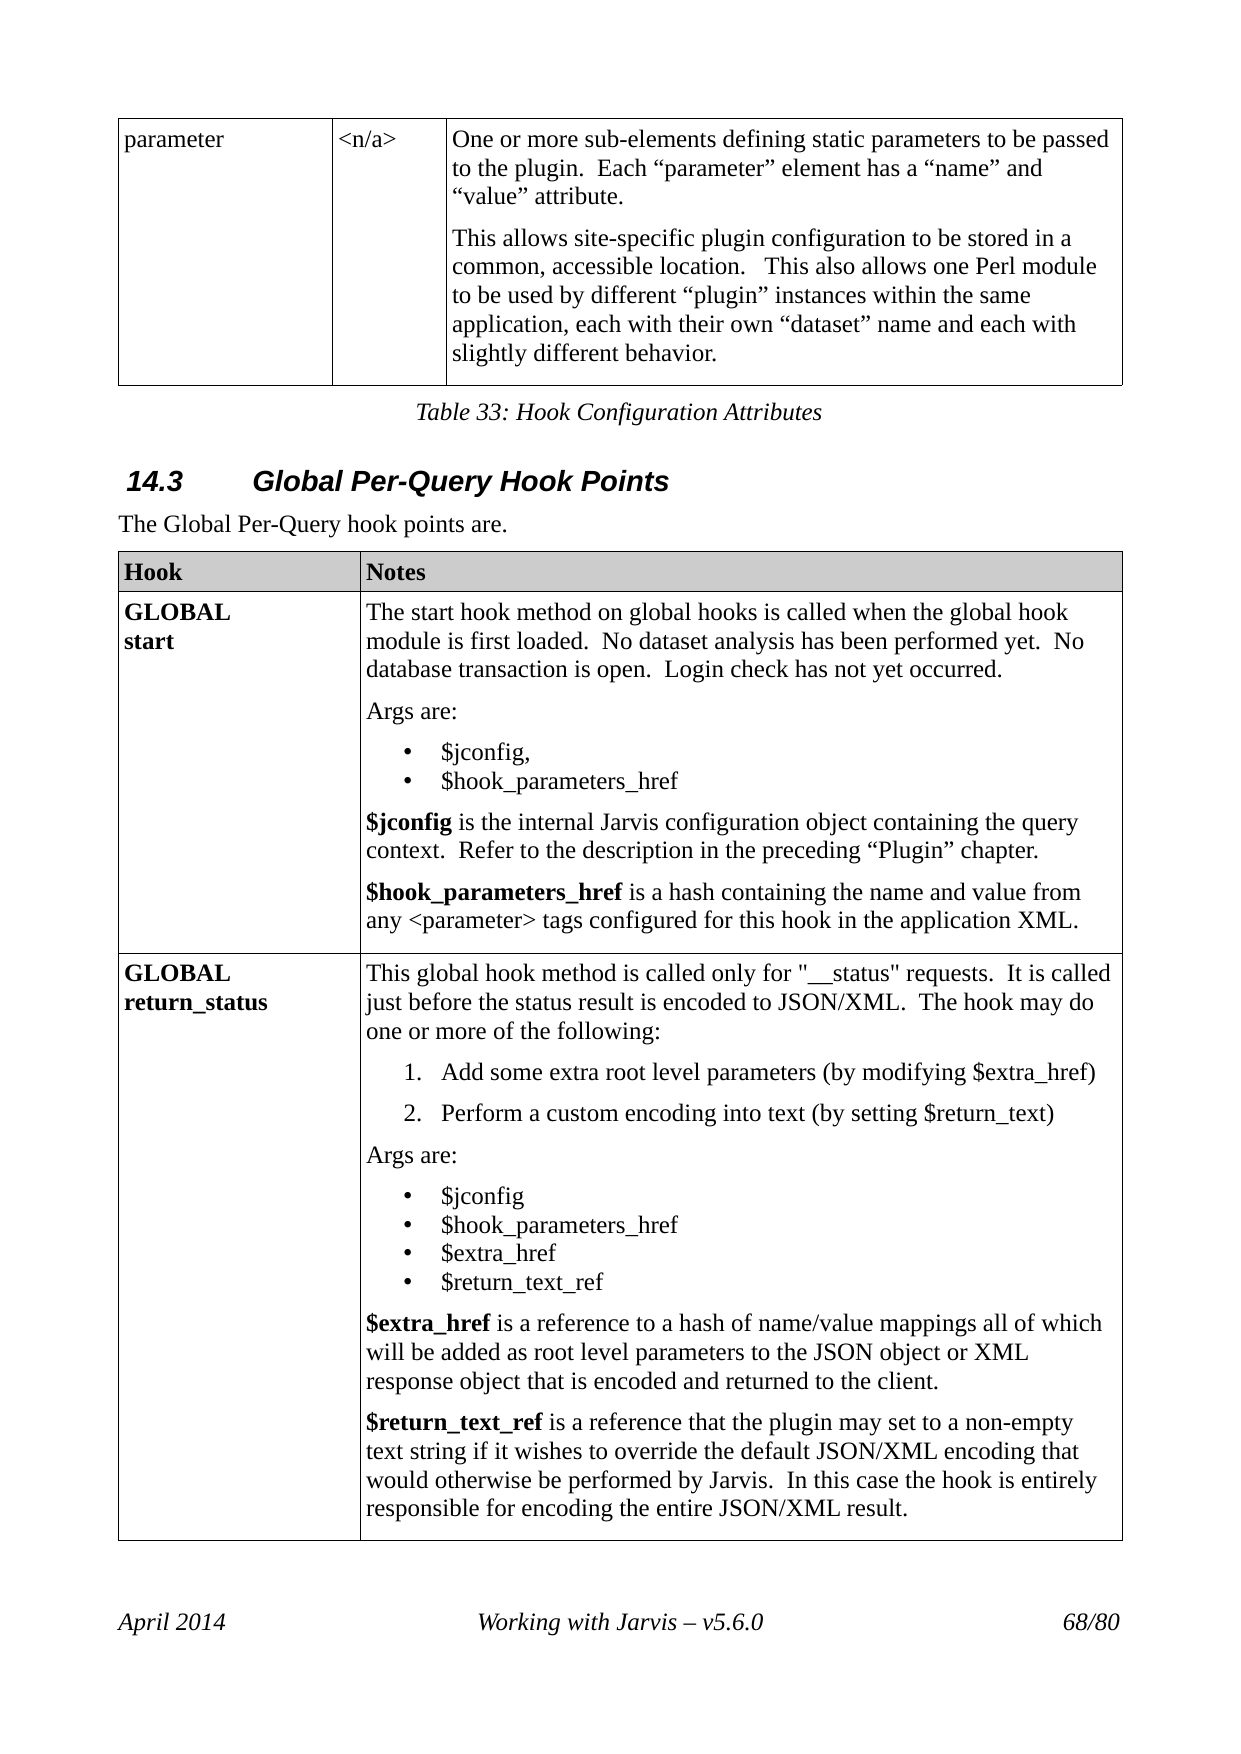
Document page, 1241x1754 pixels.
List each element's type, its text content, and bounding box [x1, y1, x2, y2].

table_cell parameter [119, 119, 332, 385]
table_cell The start hook method on global hooks is called when the global hook module is first loaded. No dataset analysis has been performed yet. No database transaction is open. Login check has not yet occurred. Args are: $jconfig, $hook_parameters_href $jconfig is the internal Jarvis configuration object containing the query context. Refer to the description in the preceding “Plugin” chapter. $hook_parameters_href is a hash containing the name and value from any <parameter> tags configured for this hook in the application XML. [361, 592, 1122, 953]
table_cell <n/a> [333, 119, 446, 385]
subtitle Global Per-Query Hook Points [118, 463, 1122, 497]
text The Global Per-Query hook points are. [118, 509, 1122, 538]
table_cell This global hook method is called only for "__status" requests. It is called just before the status result is encoded to JSON/XML. The hook may do one or more of the following: Add some extra root level parameters (by modifying $extra_href) Perform a custom encoding into text (by setting $return_text) Args are: $jconfig $hook_parameters_href $extra_href $return_text_ref $extra_href is a reference to a hash of name/value mappings all of which will be added as root level parameters to the JSON object or XML response object that is encoded and returned to the client. $return_text_ref is a reference that the plugin may set to a non-empty text string if it wishes to override the default JSON/XML encoding that would otherwise be performed by Jarvis. In this case the hook is entirely responsible for encoding the entire JSON/XML result. [361, 954, 1122, 1540]
text Table 33: Hook Configuration Attributes [118, 397, 1122, 426]
table_cell GLOBAL start [119, 592, 360, 953]
table_cell One or more sub-elements defining static parameters to be passed to the plugin. Each “parameter” element has a “name” and “value” attribute. This allows site-specific plugin configuration to be stored in a common, accessible location. This also allows one Perl module to be used by different “plugin” instances within the same application, each with their own “dataset” name and each with slightly different behavior. [447, 119, 1122, 385]
table_cell GLOBAL return_status [119, 954, 360, 1540]
table_header Notes [361, 552, 1122, 591]
table_header Hook [119, 552, 360, 591]
